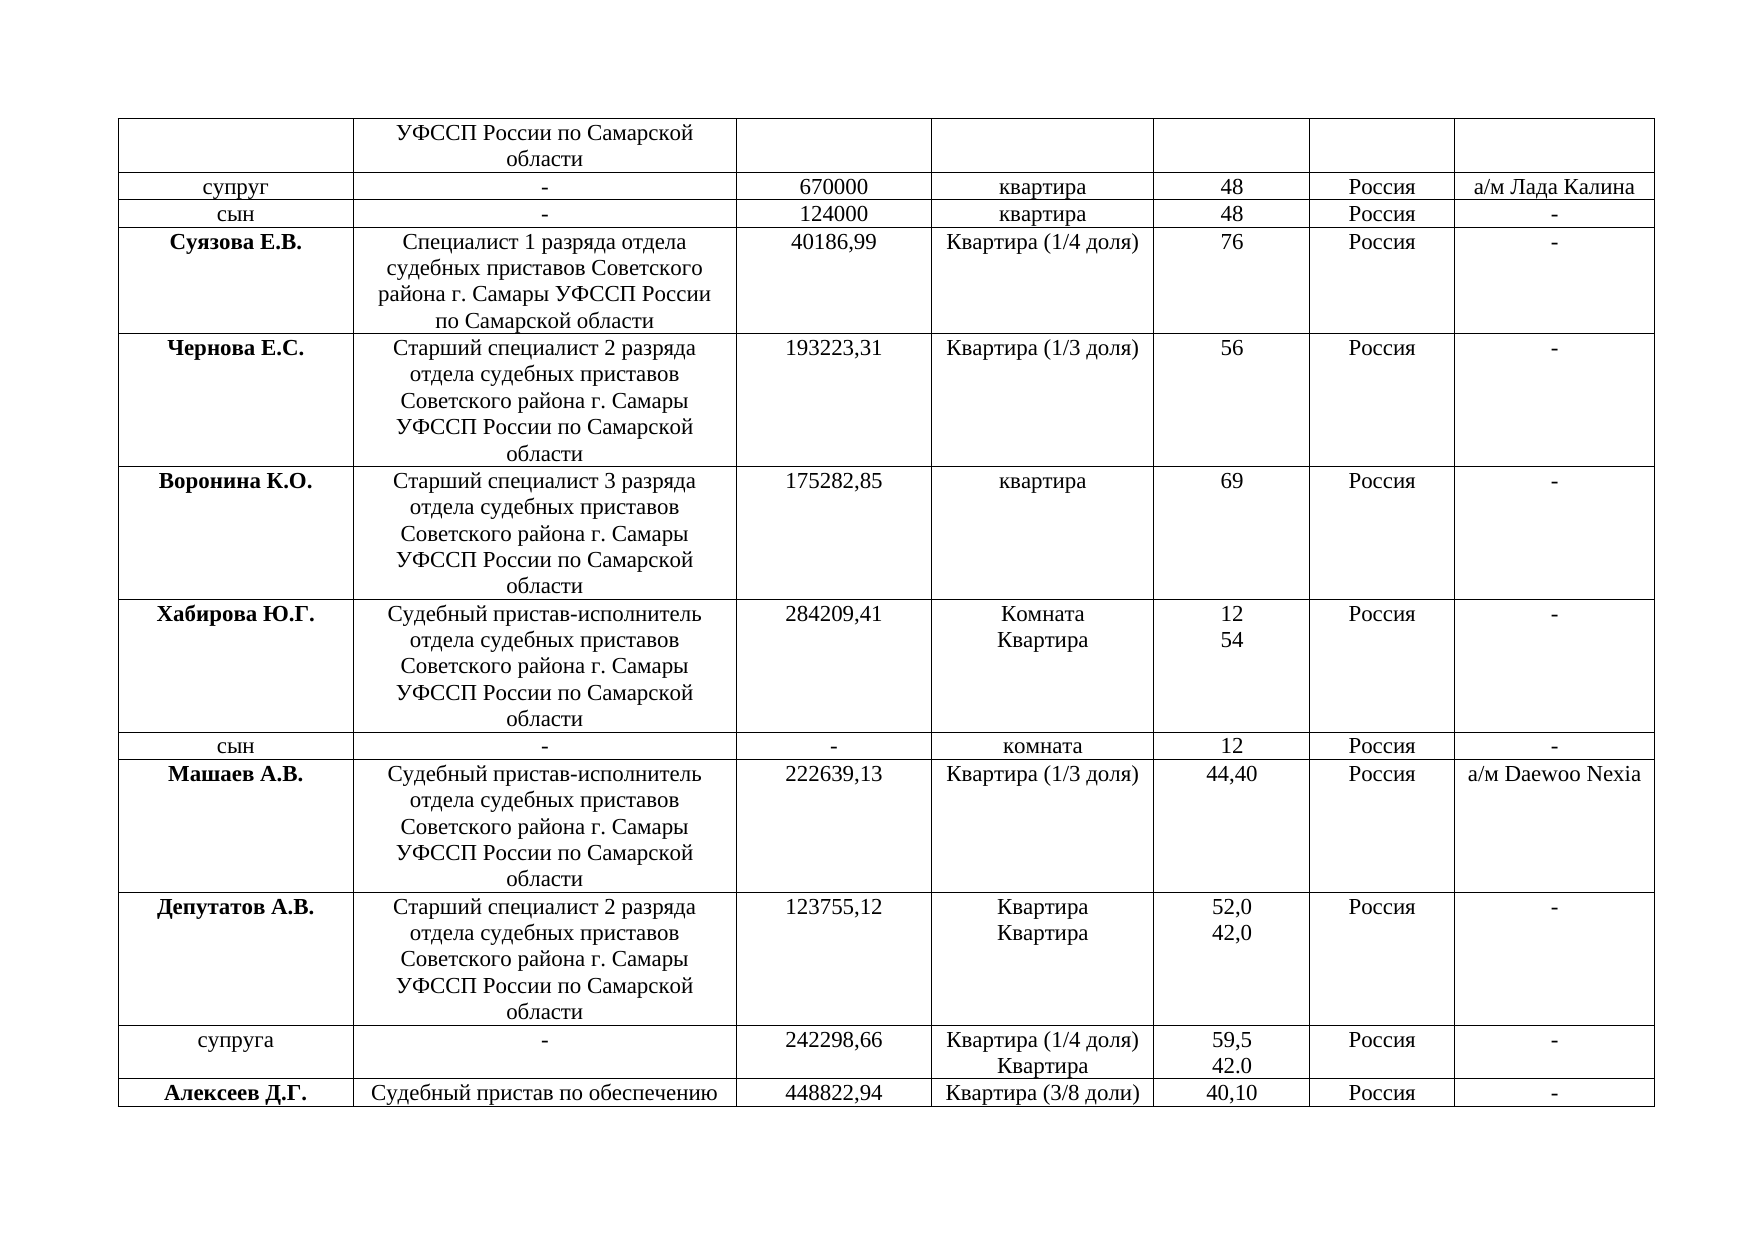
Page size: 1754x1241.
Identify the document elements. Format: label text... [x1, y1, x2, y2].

table_cell Россия [1310, 334, 1454, 466]
table_cell - [354, 200, 736, 227]
table_cell 123755,12 [737, 893, 931, 1024]
table_cell Россия [1310, 1026, 1454, 1078]
table_cell - [354, 173, 736, 199]
table_cell - [354, 1026, 736, 1078]
table_cell Старший специалист 2 разряда отдела судебных приставов Советского района г. Самары УФССП России по Самарской области [354, 893, 736, 1024]
table_cell - [1455, 1079, 1654, 1106]
table_cell квартира [932, 467, 1153, 599]
table_cell 59,5 42.0 [1154, 1026, 1309, 1078]
table_cell Россия [1310, 228, 1454, 333]
table_cell Старший специалист 2 разряда отдела судебных приставов Советского района г. Самары УФССП России по Самарской области [354, 334, 736, 466]
table_cell Квартира (1/3 доля) [932, 760, 1153, 892]
table_cell Судебный пристав-исполнитель отдела судебных приставов Советского района г. Самары УФССП России по Самарской области [354, 760, 736, 892]
table_cell супруга [119, 1026, 353, 1078]
table_cell 44,40 [1154, 760, 1309, 892]
table_cell 12 54 [1154, 600, 1309, 732]
table_cell Чернова Е.С. [119, 334, 353, 466]
table_cell - [1455, 733, 1654, 759]
table_cell [932, 119, 1153, 172]
table_cell Квартира Квартира [932, 893, 1153, 1024]
table_cell Россия [1310, 173, 1454, 199]
table_cell сын [119, 200, 353, 227]
table_cell 52,0 42,0 [1154, 893, 1309, 1024]
table_cell [119, 119, 353, 172]
table_cell - [1455, 228, 1654, 333]
table_cell Россия [1310, 893, 1454, 1024]
table_cell - [737, 733, 931, 759]
table_cell 124000 [737, 200, 931, 227]
table_cell 284209,41 [737, 600, 931, 732]
table_cell [737, 119, 931, 172]
table_cell 69 [1154, 467, 1309, 599]
table_cell Машаев А.В. [119, 760, 353, 892]
table_cell Квартира (3/8 доли) [932, 1079, 1153, 1106]
table_cell а/м Daewoo Nexia [1455, 760, 1654, 892]
table_cell - [1455, 1026, 1654, 1078]
table_cell квартира [932, 200, 1153, 227]
table_cell Комната Квартира [932, 600, 1153, 732]
table_cell 40,10 [1154, 1079, 1309, 1106]
table_cell супруг [119, 173, 353, 199]
table_cell 12 [1154, 733, 1309, 759]
table_cell 76 [1154, 228, 1309, 333]
table_cell 222639,13 [737, 760, 931, 892]
table_cell - [354, 733, 736, 759]
table_cell Специалист 1 разряда отдела судебных приставов Советского района г. Самары УФССП России по Самарской области [354, 228, 736, 333]
table_cell - [1455, 893, 1654, 1024]
table_cell Воронина К.О. [119, 467, 353, 599]
table_cell комната [932, 733, 1153, 759]
table_cell 48 [1154, 200, 1309, 227]
table_cell [1154, 119, 1309, 172]
table_cell Квартира (1/4 доля) [932, 228, 1153, 333]
table_cell Алексеев Д.Г. [119, 1079, 353, 1106]
table_cell 193223,31 [737, 334, 931, 466]
table_cell [1310, 119, 1454, 172]
table_cell сын [119, 733, 353, 759]
table_cell УФССП России по Самарской области [354, 119, 736, 172]
table_cell 670000 [737, 173, 931, 199]
table_cell - [1455, 334, 1654, 466]
table_cell Судебный пристав-исполнитель отдела судебных приставов Советского района г. Самары УФССП России по Самарской области [354, 600, 736, 732]
table_cell 40186,99 [737, 228, 931, 333]
table_cell Россия [1310, 733, 1454, 759]
table_cell Россия [1310, 1079, 1454, 1106]
table_cell Хабирова Ю.Г. [119, 600, 353, 732]
table_cell Депутатов А.В. [119, 893, 353, 1024]
table_cell квартира [932, 173, 1153, 199]
table_cell Квартира (1/3 доля) [932, 334, 1153, 466]
table_cell - [1455, 600, 1654, 732]
table_cell - [1455, 200, 1654, 227]
table_cell Россия [1310, 467, 1454, 599]
table_cell 48 [1154, 173, 1309, 199]
table_cell Россия [1310, 760, 1454, 892]
table_cell 56 [1154, 334, 1309, 466]
table_cell - [1455, 119, 1654, 172]
table_cell 175282,85 [737, 467, 931, 599]
table_cell Россия [1310, 200, 1454, 227]
table_cell - [1455, 467, 1654, 599]
table_cell 448822,94 [737, 1079, 931, 1106]
table_cell Квартира (1/4 доля) Квартира [932, 1026, 1153, 1078]
table_cell Старший специалист 3 разряда отдела судебных приставов Советского района г. Самары УФССП России по Самарской области [354, 467, 736, 599]
table_cell а/м Лада Калина [1455, 173, 1654, 199]
table_cell Судебный пристав по обеспечению [354, 1079, 736, 1106]
table_cell Россия [1310, 600, 1454, 732]
table_cell Суязова Е.В. [119, 228, 353, 333]
table_cell 242298,66 [737, 1026, 931, 1078]
